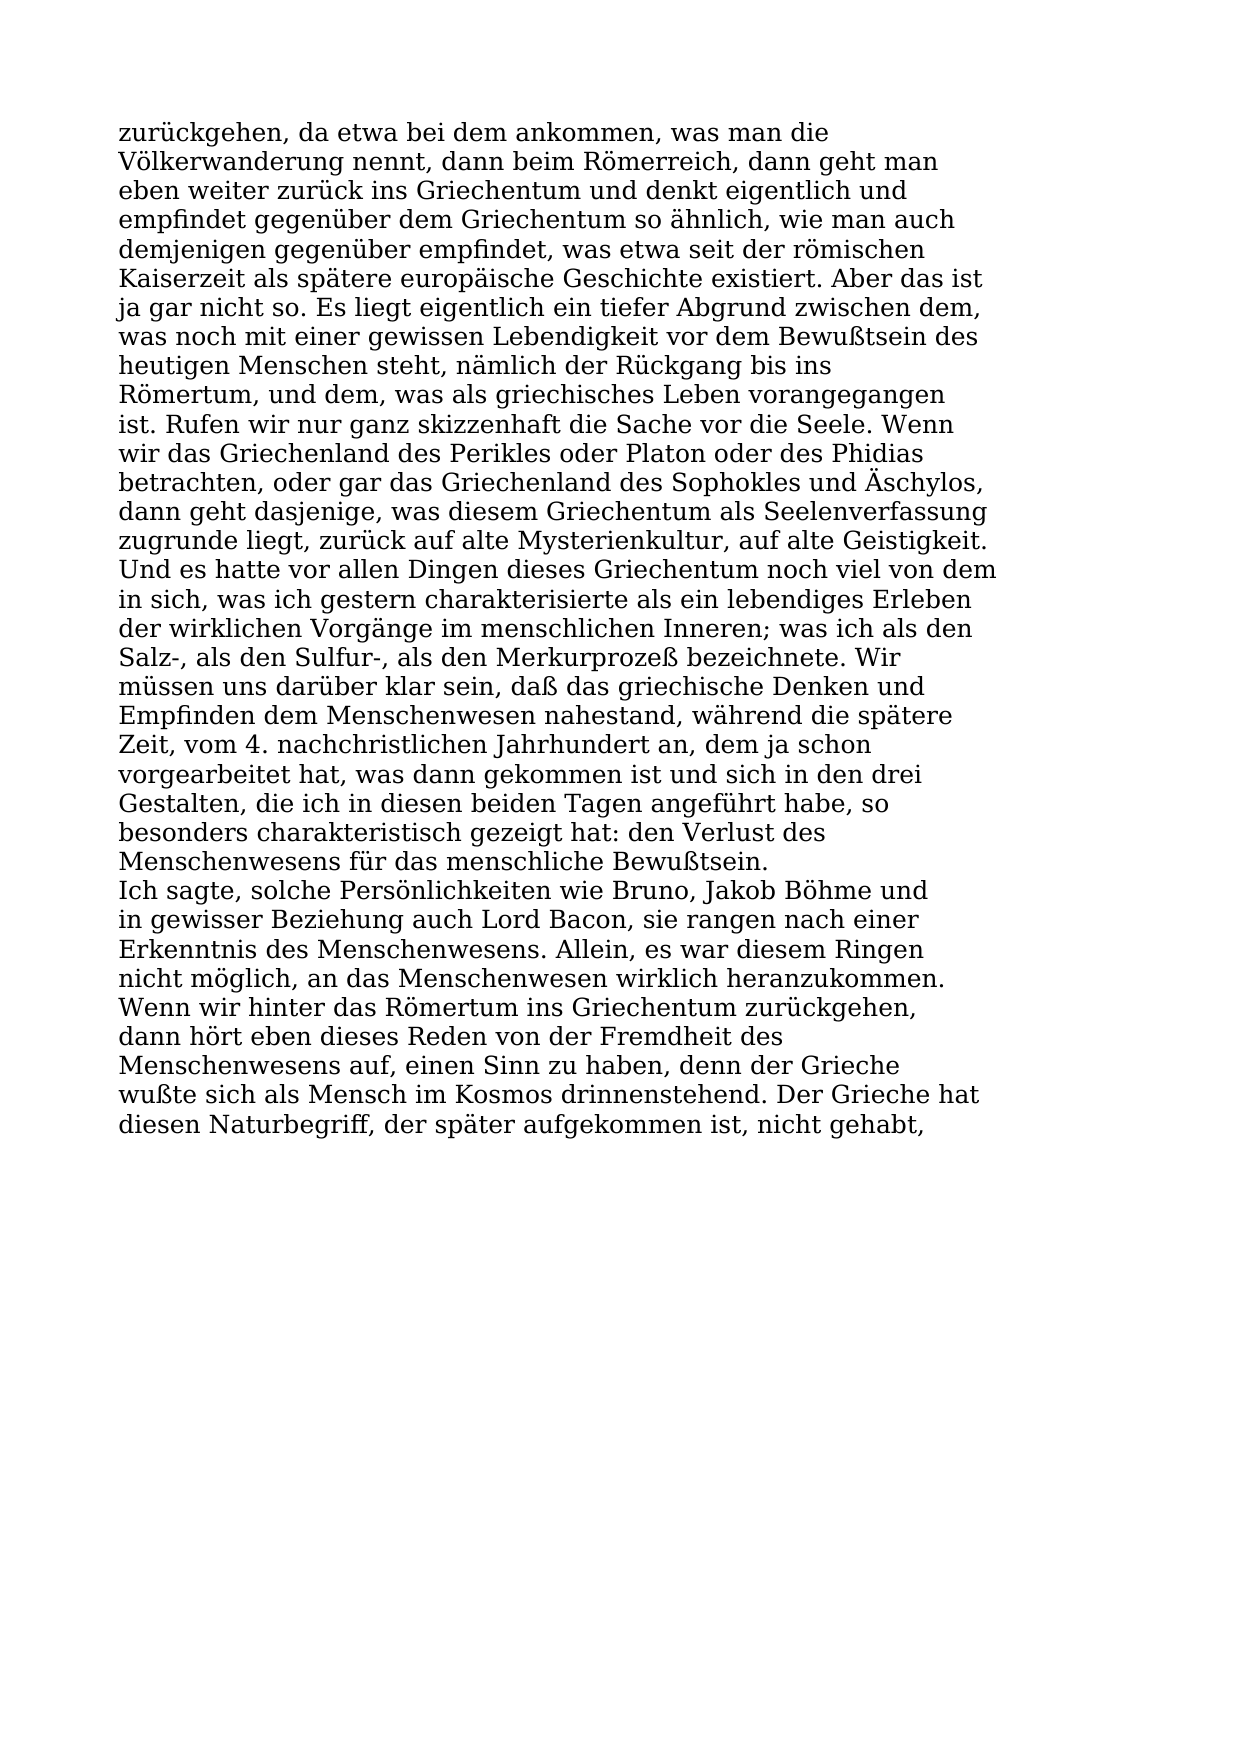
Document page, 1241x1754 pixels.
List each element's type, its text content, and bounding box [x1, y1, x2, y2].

text ist. Rufen wir nur ganz skizzenhaft die Sache vor die Seele. Wenn [118, 410, 1122, 439]
text der wirklichen Vorgänge im menschlichen Inneren; was ich als den [118, 614, 1122, 643]
text Empfinden dem Menschenwesen nahestand, während die spätere [118, 701, 1122, 731]
text in sich, was ich gestern charakterisierte als ein lebendiges Erleben [118, 585, 1122, 614]
text nicht möglich, an das Menschenwesen wirklich heranzukommen. [118, 964, 1122, 993]
text Gestalten, die ich in diesen beiden Tagen angeführt habe, so [118, 789, 1122, 818]
text Zeit, vom 4. nachchristlichen Jahrhundert an, dem ja schon [118, 731, 1122, 760]
text heutigen Menschen steht, nämlich der Rückgang bis ins [118, 351, 1122, 381]
text müssen uns darüber klar sein, daß das griechische Denken und [118, 672, 1122, 701]
text wir das Griechenland des Perikles oder Platon oder des Phidias [118, 439, 1122, 468]
text eben weiter zurück ins Griechentum und denkt eigentlich und [118, 176, 1122, 206]
text zurückgehen, da etwa bei dem ankommen, was man die [118, 118, 1122, 147]
text vorgearbeitet hat, was dann gekommen ist und sich in den drei [118, 760, 1122, 789]
text Völkerwanderung nennt, dann beim Römerreich, dann geht man [118, 147, 1122, 176]
text diesen Naturbegriff, der später aufgekommen ist, nicht gehabt, [118, 1110, 1122, 1139]
text Menschenwesens für das menschliche Bewußtsein. [118, 847, 1122, 876]
text ja gar nicht so. Es liegt eigentlich ein tiefer Abgrund zwischen dem, [118, 293, 1122, 322]
text demjenigen gegenüber empfindet, was etwa seit der römischen [118, 235, 1122, 264]
text zugrunde liegt, zurück auf alte Mysterienkultur, auf alte Geistigkeit. [118, 526, 1122, 556]
text empfindet gegenüber dem Griechentum so ähnlich, wie man auch [118, 206, 1122, 235]
text besonders charakteristisch gezeigt hat: den Verlust des [118, 818, 1122, 847]
text Salz-, als den Sulfur-, als den Merkurprozeß bezeichnete. Wir [118, 643, 1122, 672]
text Erkenntnis des Menschenwesens. Allein, es war diesem Ringen [118, 935, 1122, 964]
text was noch mit einer gewissen Lebendigkeit vor dem Bewußtsein des [118, 322, 1122, 351]
text Ich sagte, solche Persönlichkeiten wie Bruno, Jakob Böhme und [118, 876, 1122, 906]
text Wenn wir hinter das Römertum ins Griechentum zurückgehen, [118, 993, 1122, 1022]
text Römertum, und dem, was als griechisches Leben vorangegangen [118, 381, 1122, 410]
text wußte sich als Mensch im Kosmos drinnenstehend. Der Grieche hat [118, 1081, 1122, 1110]
text Menschenwesens auf, einen Sinn zu haben, denn der Grieche [118, 1051, 1122, 1081]
text in gewisser Beziehung auch Lord Bacon, sie rangen nach einer [118, 906, 1122, 935]
text dann geht dasjenige, was diesem Griechentum als Seelenverfassung [118, 497, 1122, 526]
text dann hört eben dieses Reden von der Fremdheit des [118, 1022, 1122, 1051]
text betrachten, oder gar das Griechenland des Sophokles und Äschylos, [118, 468, 1122, 497]
text Kaiserzeit als spätere europäische Geschichte existiert. Aber das ist [118, 264, 1122, 293]
text Und es hatte vor allen Dingen dieses Griechentum noch viel von dem [118, 556, 1122, 585]
